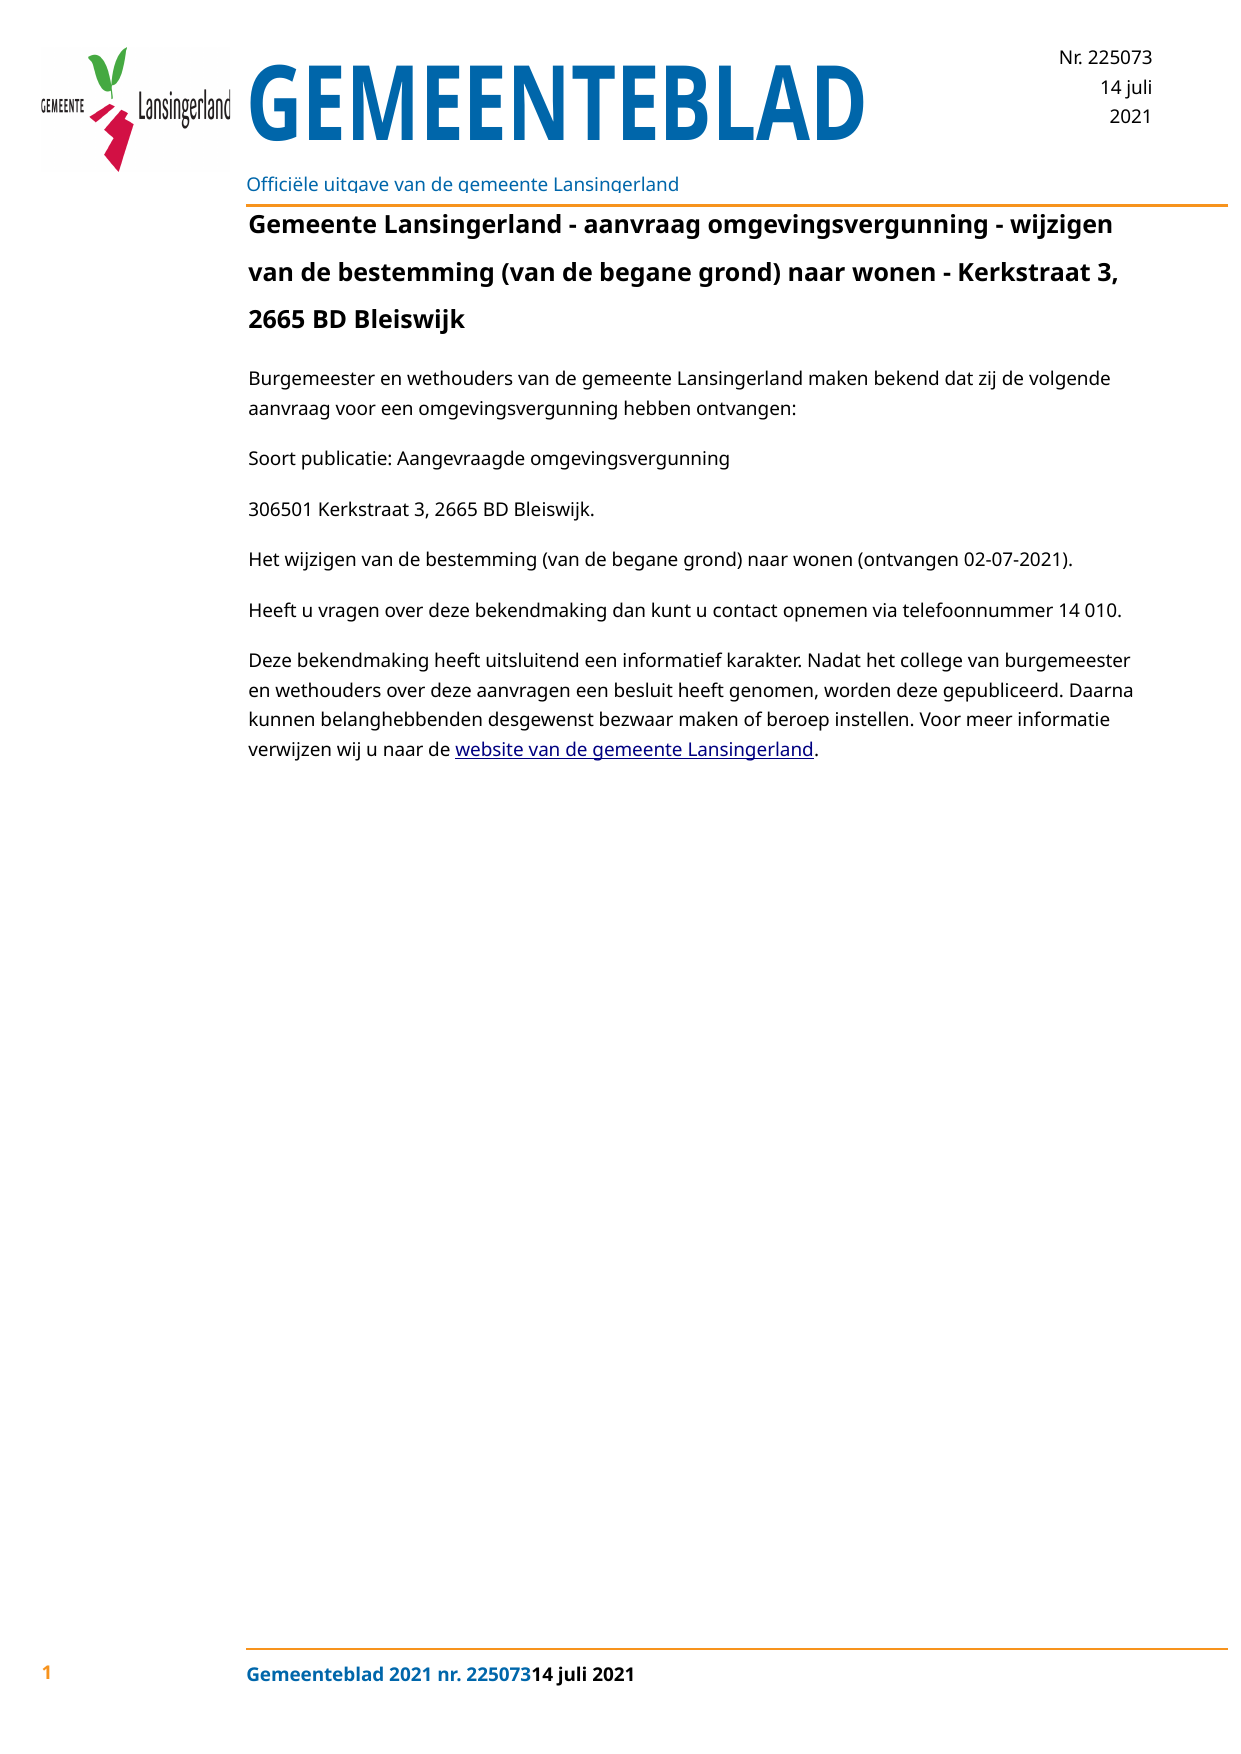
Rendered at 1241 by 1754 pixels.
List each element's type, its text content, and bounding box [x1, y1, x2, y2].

text Gemeente Lansingerland - aanvraag omgevingsvergunning - wijzigen van de bestemming (van de begane grond) naar wonen - Kerkstraat 3, 2665 BD Bleiswijk [248, 207, 1152, 336]
picture [41, 47, 231, 172]
text Deze bekendmaking heeft uitsluitend een informatief karakter. Nadat het college van burgemeester en wethouders over deze aanvragen een besluit heeft genomen, worden deze gepubliceerd. Daarna kunnen belanghebbenden desgewenst bezwaar maken of beroep instellen. Voor meer informatie verwijzen wij u naar de website van de gemeente Lansingerland. [248, 647, 1152, 762]
text 306501 Kerkstraat 3, 2665 BD Bleiswijk. [248, 496, 1152, 522]
text Het wijzigen van de bestemming (van de begane grond) naar wonen (ontvangen 02-07-2021). [248, 546, 1152, 572]
text Burgemeester en wethouders van de gemeente Lansingerland maken bekend dat zij de volgende aanvraag voor een omgevingsvergunning hebben ontvangen: [248, 366, 1152, 421]
text Soort publicatie: Aangevraagde omgevingsvergunning [248, 446, 1152, 471]
text Heeft u vragen over deze bekendmaking dan kunt u contact opnemen via telefoonnummer 14 010. [248, 597, 1152, 622]
